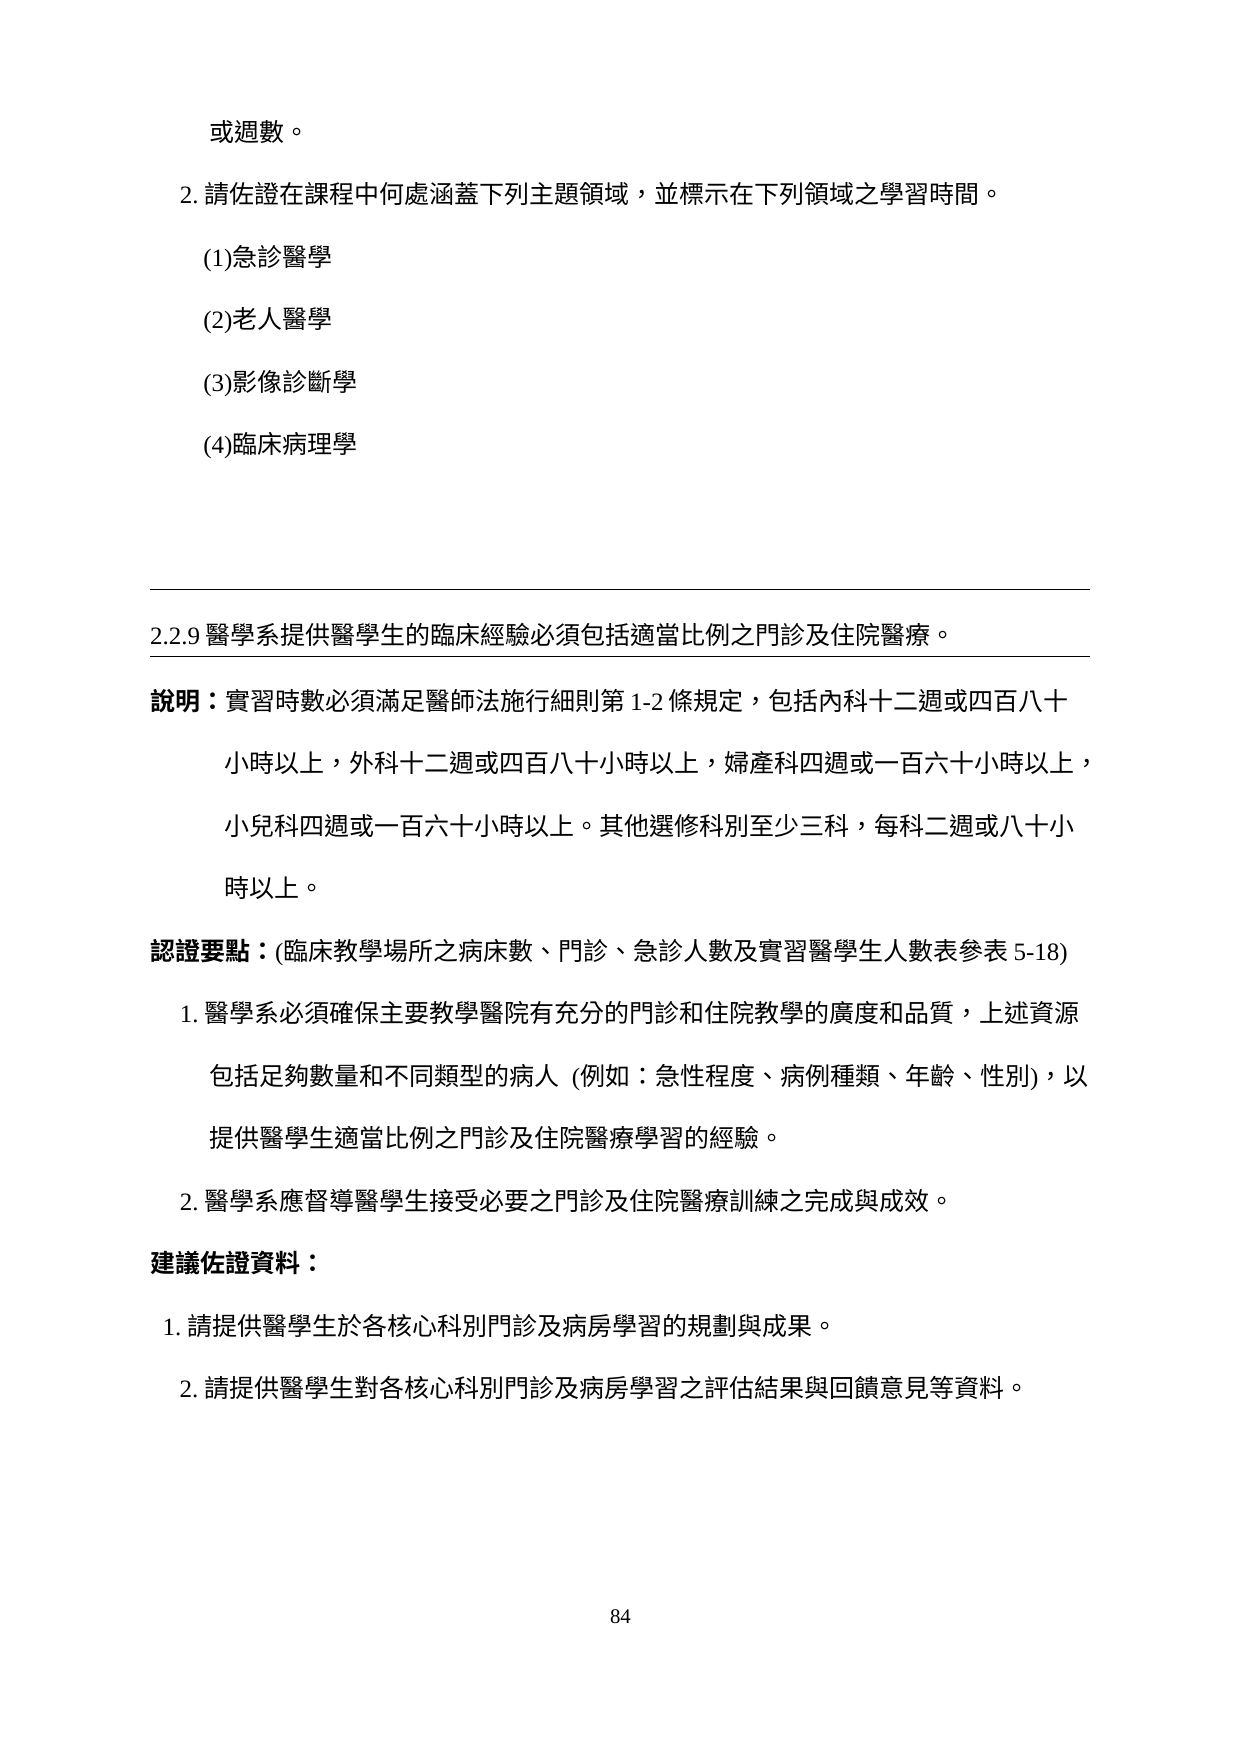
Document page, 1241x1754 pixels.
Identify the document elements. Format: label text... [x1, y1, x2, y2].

list 臨床病理學 [203, 401, 1090, 464]
list 影像診斷學 [203, 339, 1090, 401]
list 或週數。 [179, 89, 1090, 151]
list 老人醫學 [203, 276, 1090, 339]
text 2.2.9醫學系提供醫學生的臨床經驗必須包括適當比例之門診及住院醫療。 [150, 590, 1090, 656]
list 醫學系必須確保主要教學醫院有充分的門診和住院教學的廣度和品質，上述資源包括足夠數量和不同類型的病人 (例如：急性程度、病例種類、年齡、性別)，以提供醫學生適當比例之門診及住院醫療學習的經驗。 [179, 970, 1090, 1157]
list 醫學系應督導醫學生接受必要之門診及住院醫療訓練之完成與成效。 [179, 1157, 1090, 1220]
list 請佐證在課程中何處涵蓋下列主題領域，並標示在下列領域之學習時間。 [179, 151, 1090, 214]
list 急診醫學 [203, 214, 1090, 276]
text 認證要點：(臨床教學場所之病床數、門診、急診人數及實習醫學生人數表參表5-18) [150, 907, 1090, 970]
text 建議佐證資料： [150, 1220, 1090, 1282]
text 2. 請提供醫學生對各核心科別門診及病房學習之評估結果與回饋意見等資料。 [179, 1345, 1090, 1407]
text 說明：實習時數必須滿足醫師法施行細則第1-2條規定，包括內科十二週或四百八十小時以上，外科十二週或四百八十小時以上，婦產科四週或一百六十小時以上，小兒科四週或一百六十小時以上。其他選修科別至少三科，每科二週或八十小時以上。 [150, 657, 1090, 907]
text 1. 請提供醫學生於各核心科別門診及病房學習的規劃與成果。 [150, 1282, 1090, 1345]
